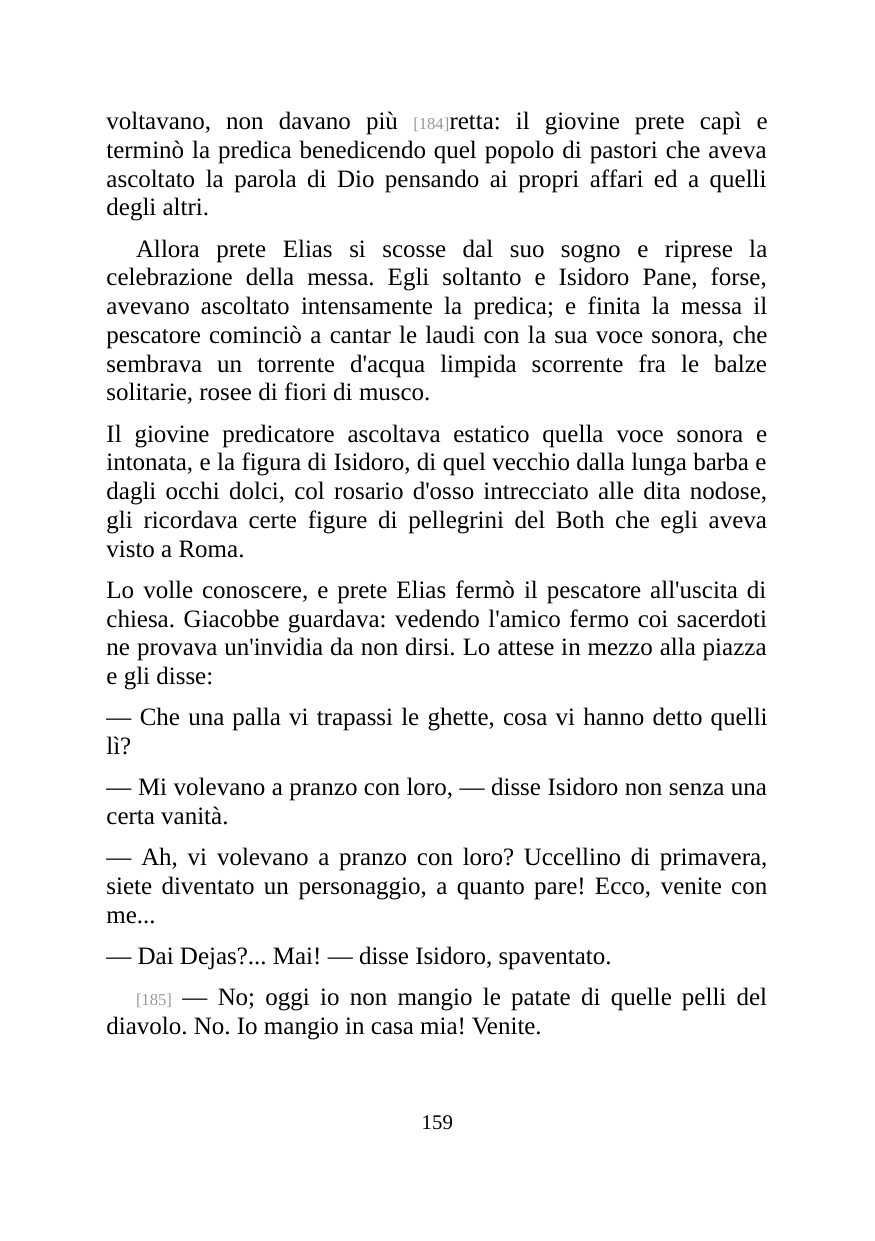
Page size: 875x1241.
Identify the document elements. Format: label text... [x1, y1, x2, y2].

text ― Mi volevano a pranzo con loro, ― disse Isidoro non senza una certa vanità. [106, 772, 768, 830]
text ― Dai Dejas?... Mai! ― disse Isidoro, spaventato. [106, 941, 768, 970]
text Allora prete Elias si scosse dal suo sogno e riprese la celebrazione della messa. Egli soltanto e Isidoro Pane, forse, avevano ascoltato intensamente la predica; e finita la messa il pescatore cominciò a cantar le laudi con la sua voce sonora, che sembrava un torrente d'acqua limpida scorrente fra le balze solitarie, rosee di fiori di musco. [106, 234, 768, 406]
text [185] ― No; oggi io non mangio le patate di quelle pelli del diavolo. No. Io mangio in casa mia! Venite. [106, 982, 768, 1040]
text voltavano, non davano più [184]retta: il giovine prete capì e terminò la predica benedicendo quel popolo di pastori che aveva ascoltato la parola di Dio pensando ai propri affari ed a quelli degli altri. [106, 106, 768, 221]
text Lo volle conoscere, e prete Elias fermò il pescatore all'uscita di chiesa. Giacobbe guardava: vedendo l'amico fermo coi sacerdoti ne provava un'invidia da non dirsi. Lo attese in mezzo alla piazza e gli disse: [106, 575, 768, 690]
text ― Ah, vi volevano a pranzo con loro? Uccellino di primavera, siete diventato un personaggio, a quanto pare! Ecco, venite con me... [106, 842, 768, 929]
text Il giovine predicatore ascoltava estatico quella voce sonora e intonata, e la figura di Isidoro, di quel vecchio dalla lunga barba e dagli occhi dolci, col rosario d'osso intrecciato alle dita nodose, gli ricordava certe figure di pellegrini del Both che egli aveva visto a Roma. [106, 419, 768, 562]
text ― Che una palla vi trapassi le ghette, cosa vi hanno detto quelli lì? [106, 702, 768, 760]
